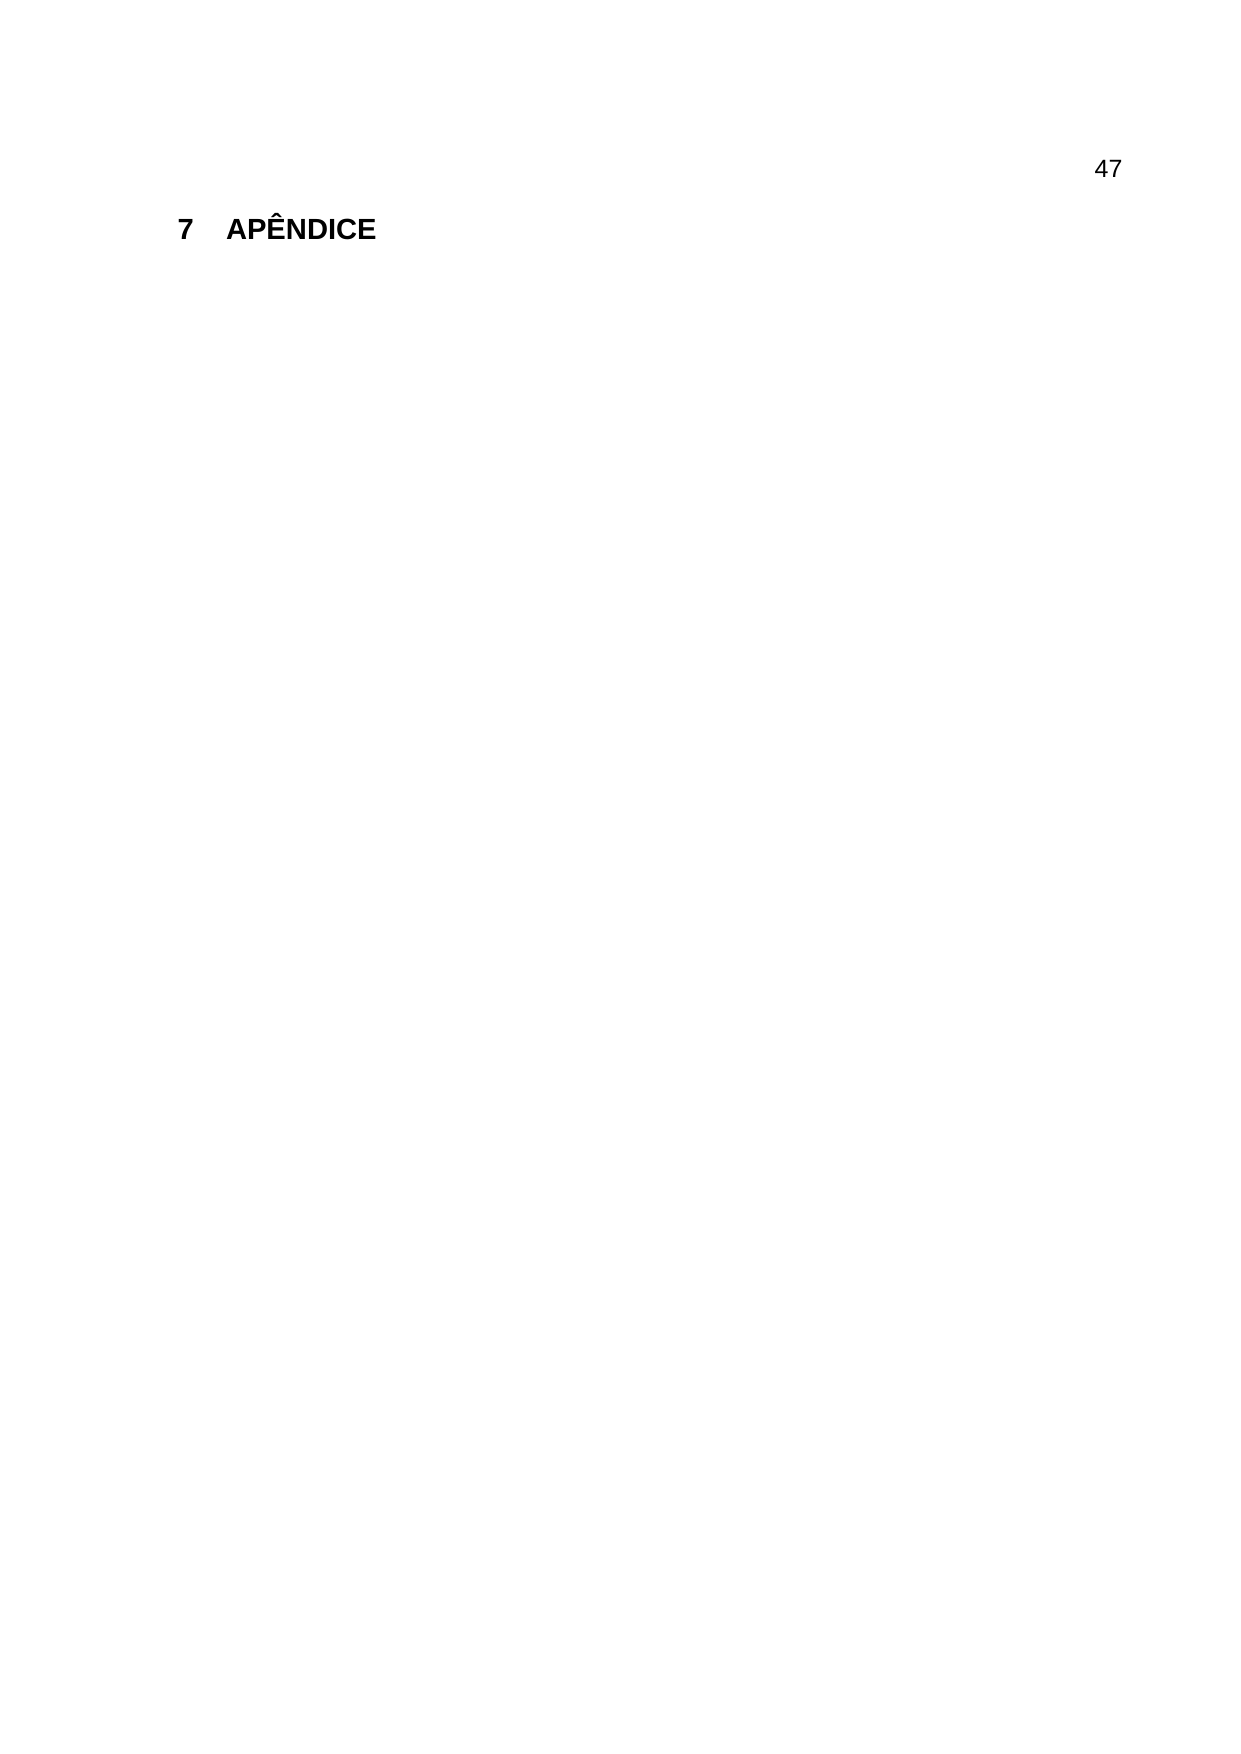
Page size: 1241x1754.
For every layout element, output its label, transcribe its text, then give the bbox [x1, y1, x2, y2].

subtitle APÊNDICE [177, 212, 1122, 245]
